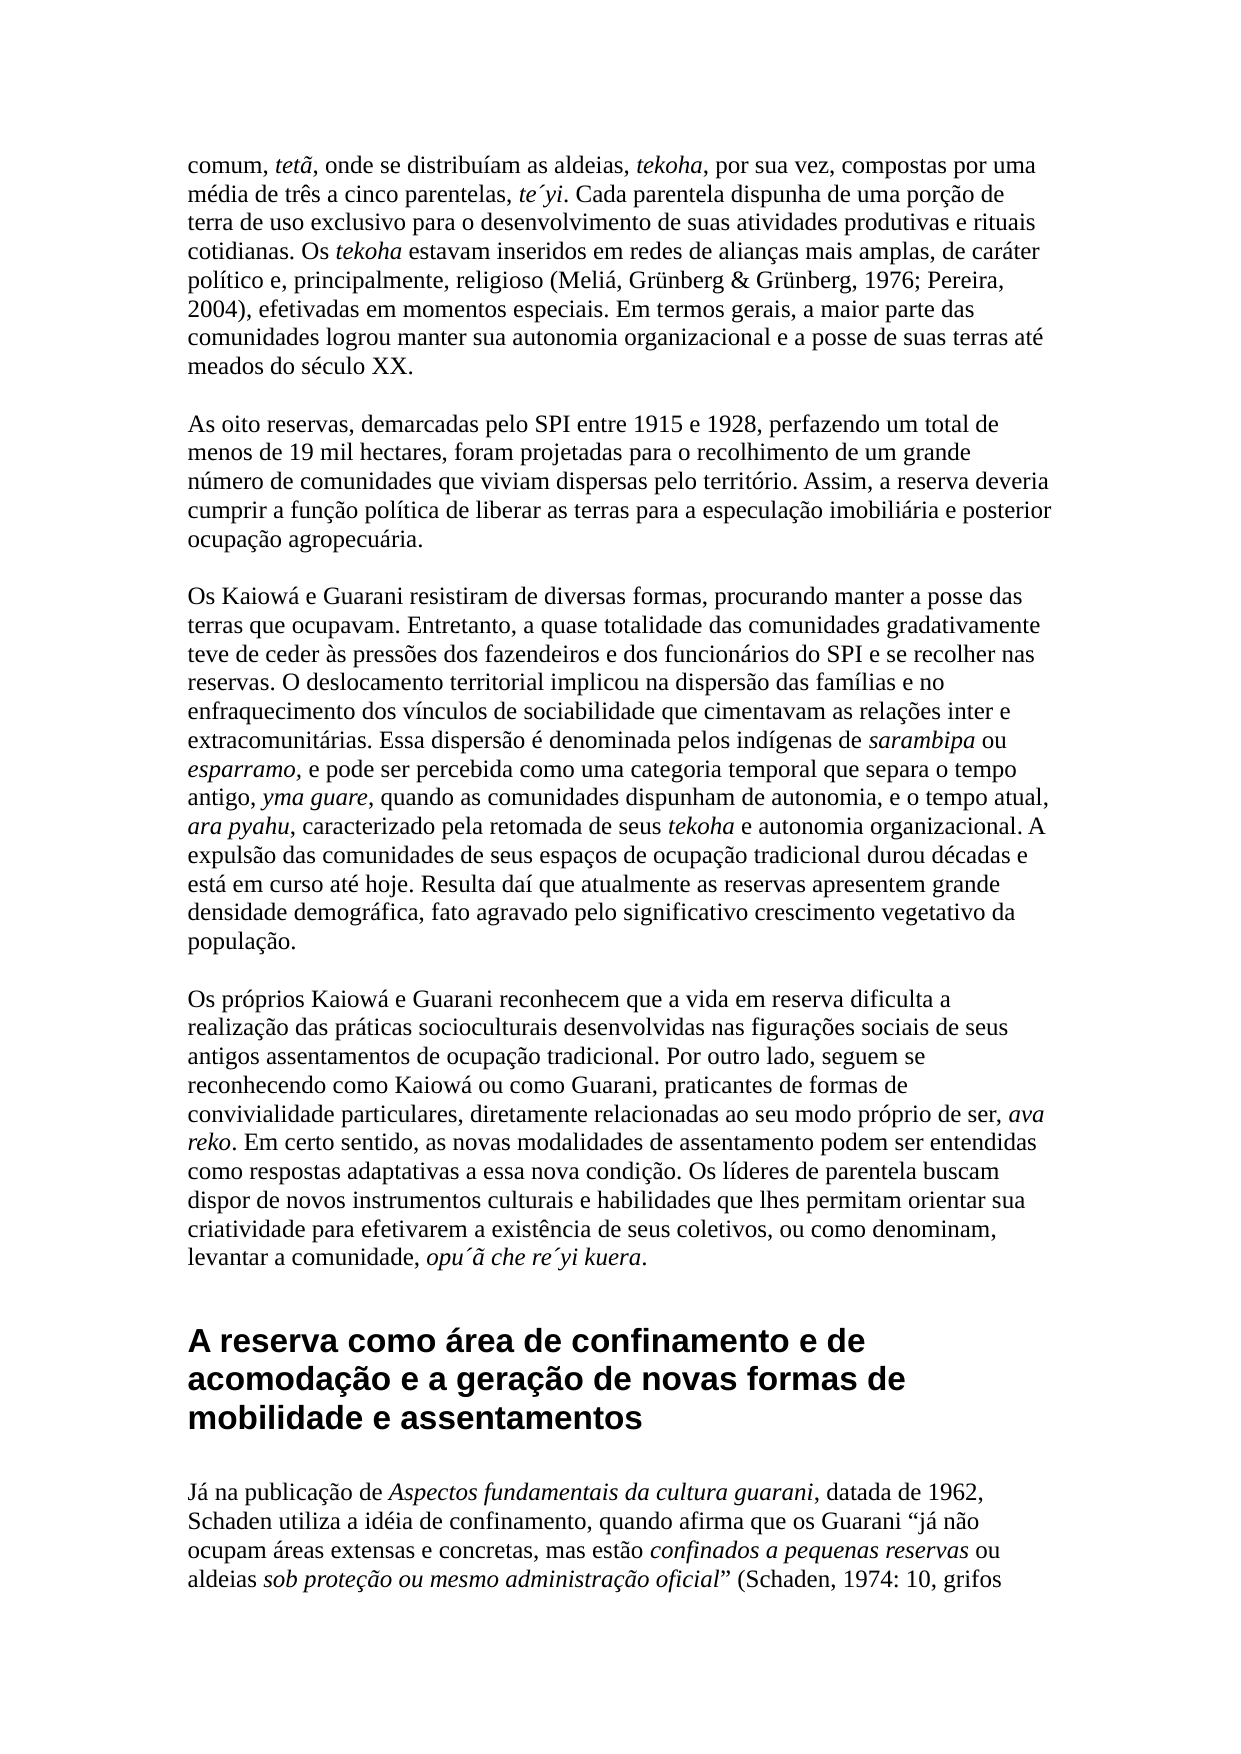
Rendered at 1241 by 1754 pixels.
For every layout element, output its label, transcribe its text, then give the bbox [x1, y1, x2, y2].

text Os próprios Kaiowá e Guarani reconhecem que a vida em reserva dificulta a realização das práticas socioculturais desenvolvidas nas figurações sociais de seus antigos assentamentos de ocupação tradicional. Por outro lado, seguem se reconhecendo como Kaiowá ou como Guarani, praticantes de formas de convivialidade particulares, diretamente relacionadas ao seu modo próprio de ser, ava reko. Em certo sentido, as novas modalidades de assentamento podem ser entendidas como respostas adaptativas a essa nova condição. Os líderes de parentela buscam dispor de novos instrumentos culturais e habilidades que lhes permitam orientar sua criatividade para efetivarem a existência de seus coletivos, ou como denominam, levantar a comunidade, opu´ã che re´yi kuera. [187, 984, 1053, 1271]
text As oito reservas, demarcadas pelo SPI entre 1915 e 1928, perfazendo um total de menos de 19 mil hectares, foram projetadas para o recolhimento de um grande número de comunidades que viviam dispersas pelo território. Assim, a reserva deveria cumprir a função política de liberar as terras para a especulação imobiliária e posterior ocupação agropecuária. [187, 409, 1053, 552]
text Já na publicação de Aspectos fundamentais da cultura guarani, datada de 1962, Schaden utiliza a idéia de confinamento, quando afirma que os Guarani “já não ocupam áreas extensas e concretas, mas estão confinados a pequenas reservas ou aldeias sob proteção ou mesmo administração oficial” (Schaden, 1974: 10, grifos [187, 1477, 1053, 1592]
text Os Kaiowá e Guarani resistiram de diversas formas, procurando manter a posse das terras que ocupavam. Entretanto, a quase totalidade das comunidades gradativamente teve de ceder às pressões dos fazendeiros e dos funcionários do SPI e se recolher nas reservas. O deslocamento territorial implicou na dispersão das famílias e no enfraquecimento dos vínculos de sociabilidade que cimentavam as relações inter e extracomunitárias. Essa dispersão é denominada pelos indígenas de sarambipa ou esparramo, e pode ser percebida como uma categoria temporal que separa o tempo antigo, yma guare, quando as comunidades dispunham de autonomia, e o tempo atual, ara pyahu, caracterizado pela retomada de seus tekoha e autonomia organizacional. A expulsão das comunidades de seus espaços de ocupação tradicional durou décadas e está em curso até hoje. Resulta daí que atualmente as reservas apresentem grande densidade demográfica, fato agravado pelo significativo crescimento vegetativo da população. [187, 581, 1053, 955]
text comum, tetã, onde se distribuíam as aldeias, tekoha, por sua vez, compostas por uma média de três a cinco parentelas, te´yi. Cada parentela dispunha de uma porção de terra de uso exclusivo para o desenvolvimento de suas atividades produtivas e rituais cotidianas. Os tekoha estavam inseridos em redes de alianças mais amplas, de caráter político e, principalmente, religioso (Meliá, Grünberg & Grünberg, 1976; Pereira, 2004), efetivadas em momentos especiais. Em termos gerais, a maior parte das comunidades logrou manter sua autonomia organizacional e a posse de suas terras até meados do século XX. [187, 150, 1053, 380]
text A reserva como área de confinamento e de acomodação e a geração de novas formas de mobilidade e assentamentos [187, 1321, 1053, 1436]
